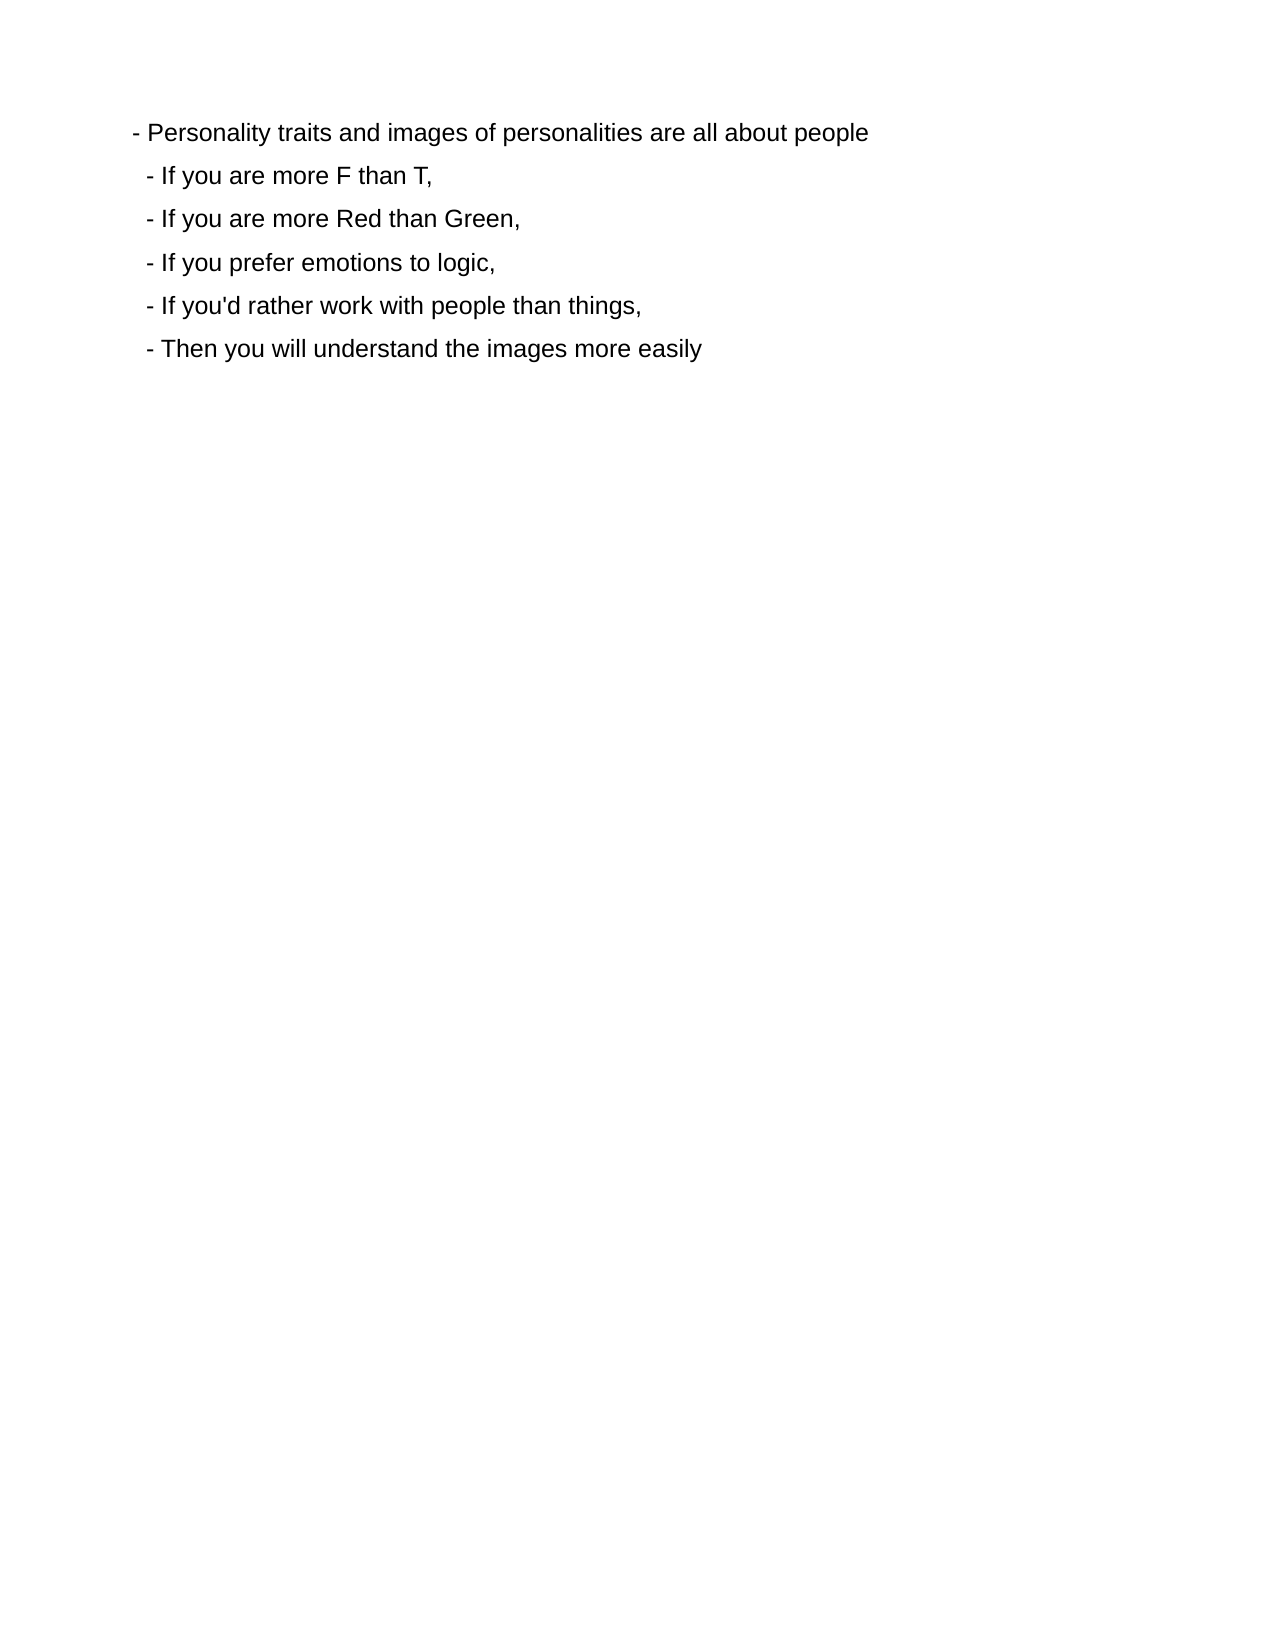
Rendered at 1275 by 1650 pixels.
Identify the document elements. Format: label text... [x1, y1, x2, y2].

list - If you are more F than T, [118, 161, 1157, 190]
list - Personality traits and images of personalities are all about people [118, 118, 1157, 147]
list - Then you will understand the images more easily [118, 334, 1157, 362]
list - If you are more Red than Green, [118, 204, 1157, 233]
list - If you prefer emotions to logic, [118, 247, 1157, 276]
list - If you'd rather work with people than things, [118, 291, 1157, 319]
